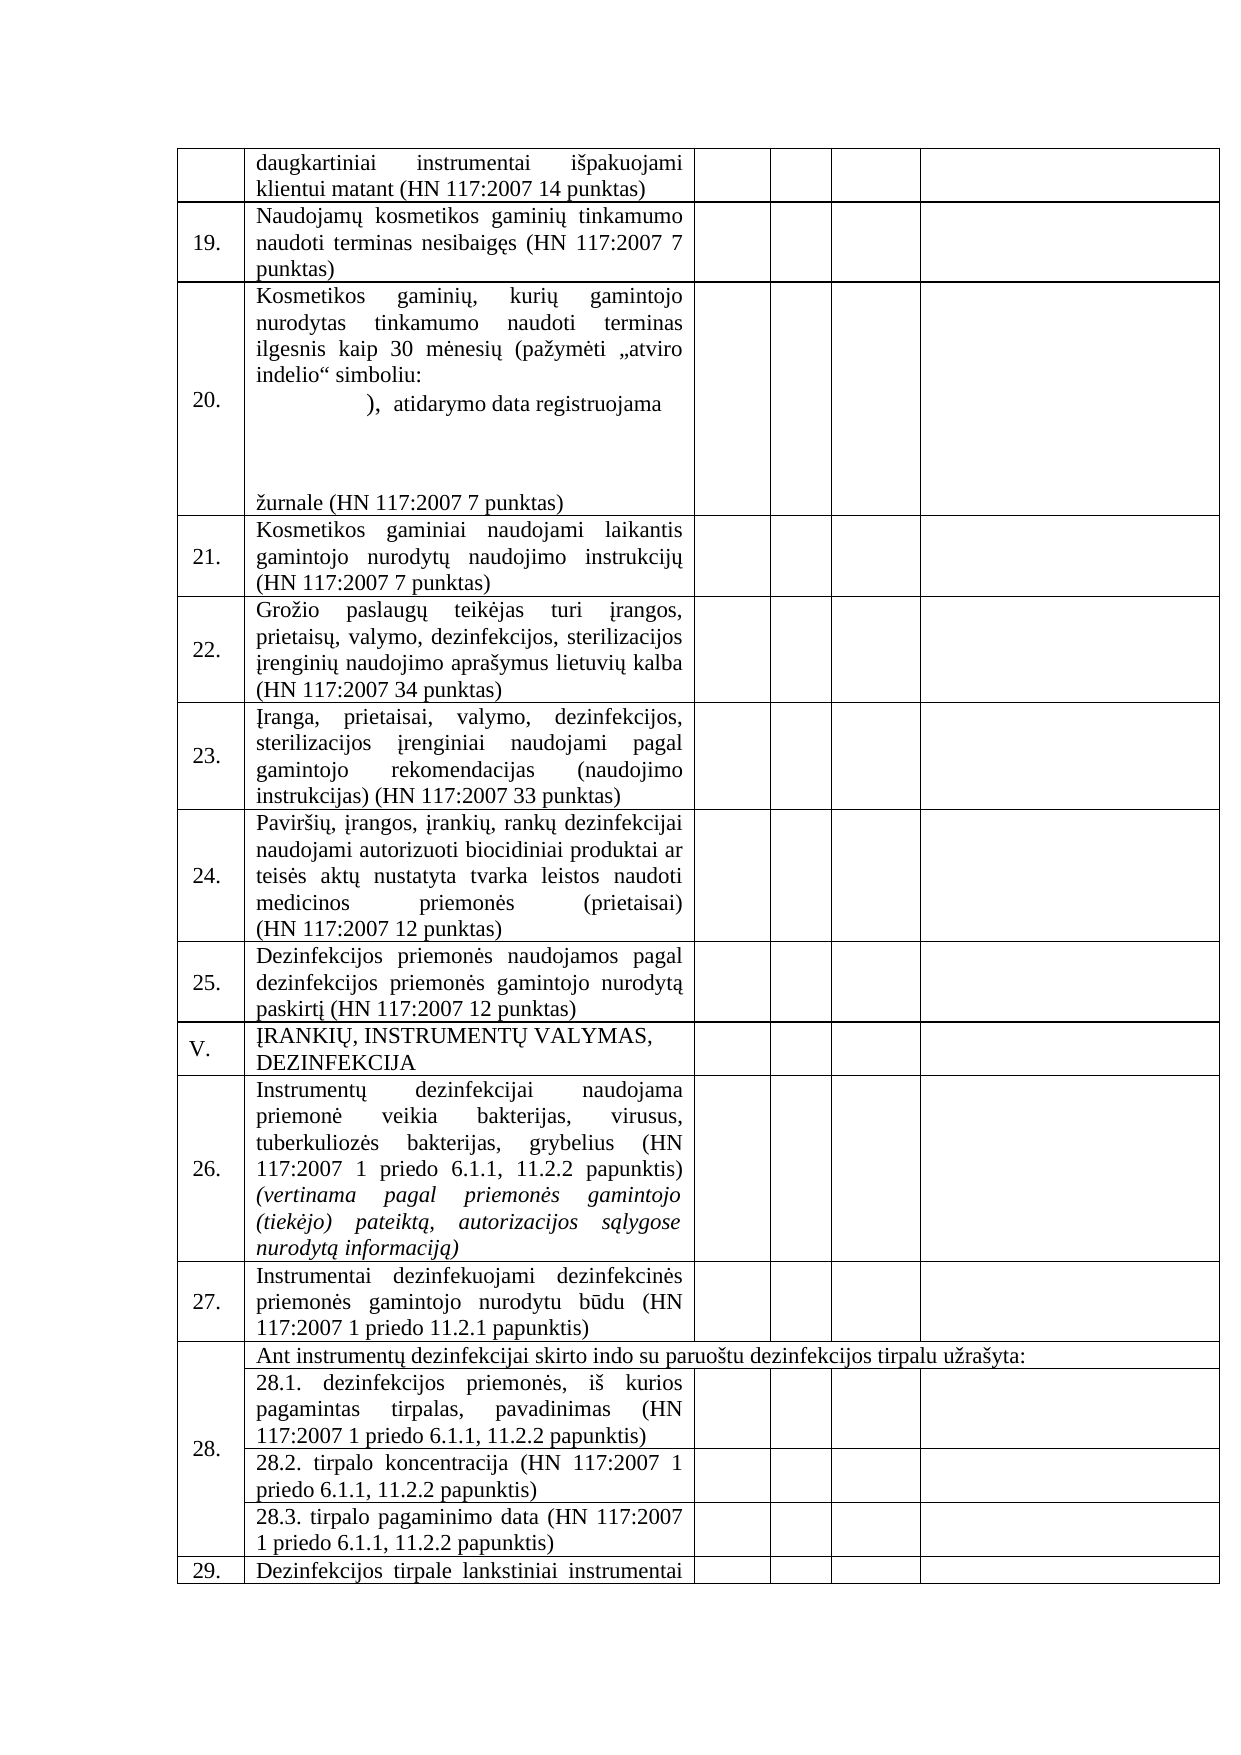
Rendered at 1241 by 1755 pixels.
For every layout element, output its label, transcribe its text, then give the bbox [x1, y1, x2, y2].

table_cell [695, 516, 770, 596]
table_cell [832, 203, 920, 281]
table_cell [921, 1023, 1219, 1075]
table_cell Kosmetikos gaminių, kurių gamintojo nurodytas tinkamumo naudoti terminas ilgesnis kaip 30 mėnesių (pažymėti „atviro indelio“ simboliu: ), atidarymo data registruojama žurnale (HN 117:2007 7 punktas) [245, 283, 694, 515]
table_cell [695, 1023, 770, 1075]
table_cell [832, 810, 920, 941]
table_cell [771, 942, 831, 1021]
table_cell 26. [178, 1076, 244, 1261]
table_cell [771, 1076, 831, 1261]
table_cell [921, 597, 1219, 702]
table_cell Instrumentai dezinfekuojami dezinfekcinės priemonės gamintojo nurodytu būdu (HN 117:2007 1 priedo 11.2.1 papunktis) [245, 1262, 694, 1341]
table_cell [771, 283, 831, 515]
table_cell Kosmetikos gaminiai naudojami laikantis gamintojo nurodytų naudojimo instrukcijų (HN 117:2007 7 punktas) [245, 516, 694, 596]
table_cell [921, 283, 1219, 515]
table_cell [921, 810, 1219, 941]
table_cell [832, 1369, 920, 1448]
table_cell [695, 1557, 770, 1583]
table_cell [921, 942, 1219, 1021]
table_cell Instrumentų dezinfekcijai naudojama priemonė veikia bakterijas, virusus, tuberkuliozės bakterijas, grybelius (HN 117:2007 1 priedo 6.1.1, 11.2.2 papunktis) (vertinama pagal priemonės gamintojo (tiekėjo) pateiktą, autorizacijos sąlygose nurodytą informaciją) [245, 1076, 694, 1261]
table_cell [832, 703, 920, 808]
table_cell [771, 1369, 831, 1448]
table_cell [832, 149, 920, 201]
table_cell [771, 203, 831, 281]
table_cell 29. [178, 1557, 244, 1583]
table_cell [695, 597, 770, 702]
table_cell 22. [178, 597, 244, 702]
table_cell [695, 1503, 770, 1556]
table_cell [771, 597, 831, 702]
table_cell [921, 1503, 1219, 1556]
table_cell 20. [178, 283, 244, 515]
table_cell 28.2. tirpalo koncentracija (HN 117:2007 1 priedo 6.1.1, 11.2.2 papunktis) [245, 1449, 694, 1502]
table_cell Naudojamų kosmetikos gaminių tinkamumo naudoti terminas nesibaigęs (HN 117:2007 7 punktas) [245, 203, 694, 281]
table_cell [921, 1262, 1219, 1341]
table_cell [921, 516, 1219, 596]
table_cell [832, 1262, 920, 1341]
table_cell [695, 1449, 770, 1502]
table_cell [832, 516, 920, 596]
table_cell [695, 942, 770, 1021]
table_cell [771, 516, 831, 596]
table_cell 27. [178, 1262, 244, 1341]
table_cell 28.1. dezinfekcijos priemonės, iš kurios pagamintas tirpalas, pavadinimas (HN 117:2007 1 priedo 6.1.1, 11.2.2 papunktis) [245, 1369, 694, 1448]
table_cell [771, 149, 831, 201]
table_cell [695, 149, 770, 201]
table_cell [921, 1369, 1219, 1448]
table_cell [921, 1557, 1219, 1583]
table_cell [921, 1449, 1219, 1502]
table_cell [695, 1262, 770, 1341]
table_cell daugkartiniai instrumentai išpakuojami klientui matant (HN 117:2007 14 punktas) [245, 149, 694, 201]
table_cell [771, 703, 831, 808]
table_cell Dezinfekcijos priemonės naudojamos pagal dezinfekcijos priemonės gamintojo nurodytą paskirtį (HN 117:2007 12 punktas) [245, 942, 694, 1021]
table_cell [695, 1369, 770, 1448]
table_cell [921, 203, 1219, 281]
table_cell [832, 283, 920, 515]
table_cell V. [178, 1023, 244, 1075]
table_cell [771, 1503, 831, 1556]
table_cell 23. [178, 703, 244, 808]
table_cell Ant instrumentų dezinfekcijai skirto indo su paruoštu dezinfekcijos tirpalu užrašyta: [245, 1342, 1219, 1368]
table_cell [832, 1023, 920, 1075]
table_cell ĮRANKIŲ, INSTRUMENTŲ VALYMAS, DEZINFEKCIJA [245, 1023, 694, 1075]
table_cell 28.3. tirpalo pagaminimo data (HN 117:2007 1 priedo 6.1.1, 11.2.2 papunktis) [245, 1503, 694, 1556]
table_cell [832, 1449, 920, 1502]
table_cell Dezinfekcijos tirpale lankstiniai instrumentai [245, 1557, 694, 1583]
table_cell [832, 942, 920, 1021]
table_cell 25. [178, 942, 244, 1021]
table_cell Įranga, prietaisai, valymo, dezinfekcijos, sterilizacijos įrenginiai naudojami pagal gamintojo rekomendacijas (naudojimo instrukcijas) (HN 117:2007 33 punktas) [245, 703, 694, 808]
table_cell [771, 810, 831, 941]
table_cell [695, 203, 770, 281]
table_cell [771, 1557, 831, 1583]
table_cell [695, 810, 770, 941]
table_cell [695, 703, 770, 808]
table_cell Paviršių, įrangos, įrankių, rankų dezinfekcijai naudojami autorizuoti biocidiniai produktai ar teisės aktų nustatyta tvarka leistos naudoti medicinos priemonės (prietaisai) (HN 117:2007 12 punktas) [245, 810, 694, 941]
table_cell 21. [178, 516, 244, 596]
table_cell [832, 1503, 920, 1556]
table_cell [921, 1076, 1219, 1261]
table_cell [832, 597, 920, 702]
table_cell 24. [178, 810, 244, 941]
table_cell [771, 1449, 831, 1502]
table_cell [771, 1262, 831, 1341]
table_cell [921, 149, 1219, 201]
table_cell [921, 703, 1219, 808]
table_cell Grožio paslaugų teikėjas turi įrangos, prietaisų, valymo, dezinfekcijos, sterilizacijos įrenginių naudojimo aprašymus lietuvių kalba (HN 117:2007 34 punktas) [245, 597, 694, 702]
table_cell [771, 1023, 831, 1075]
table_cell [832, 1557, 920, 1583]
table_cell [695, 283, 770, 515]
table_cell 28. [178, 1342, 244, 1556]
table_cell [695, 1076, 770, 1261]
table_cell [178, 149, 244, 201]
table_cell [832, 1076, 920, 1261]
table_cell 19. [178, 203, 244, 281]
